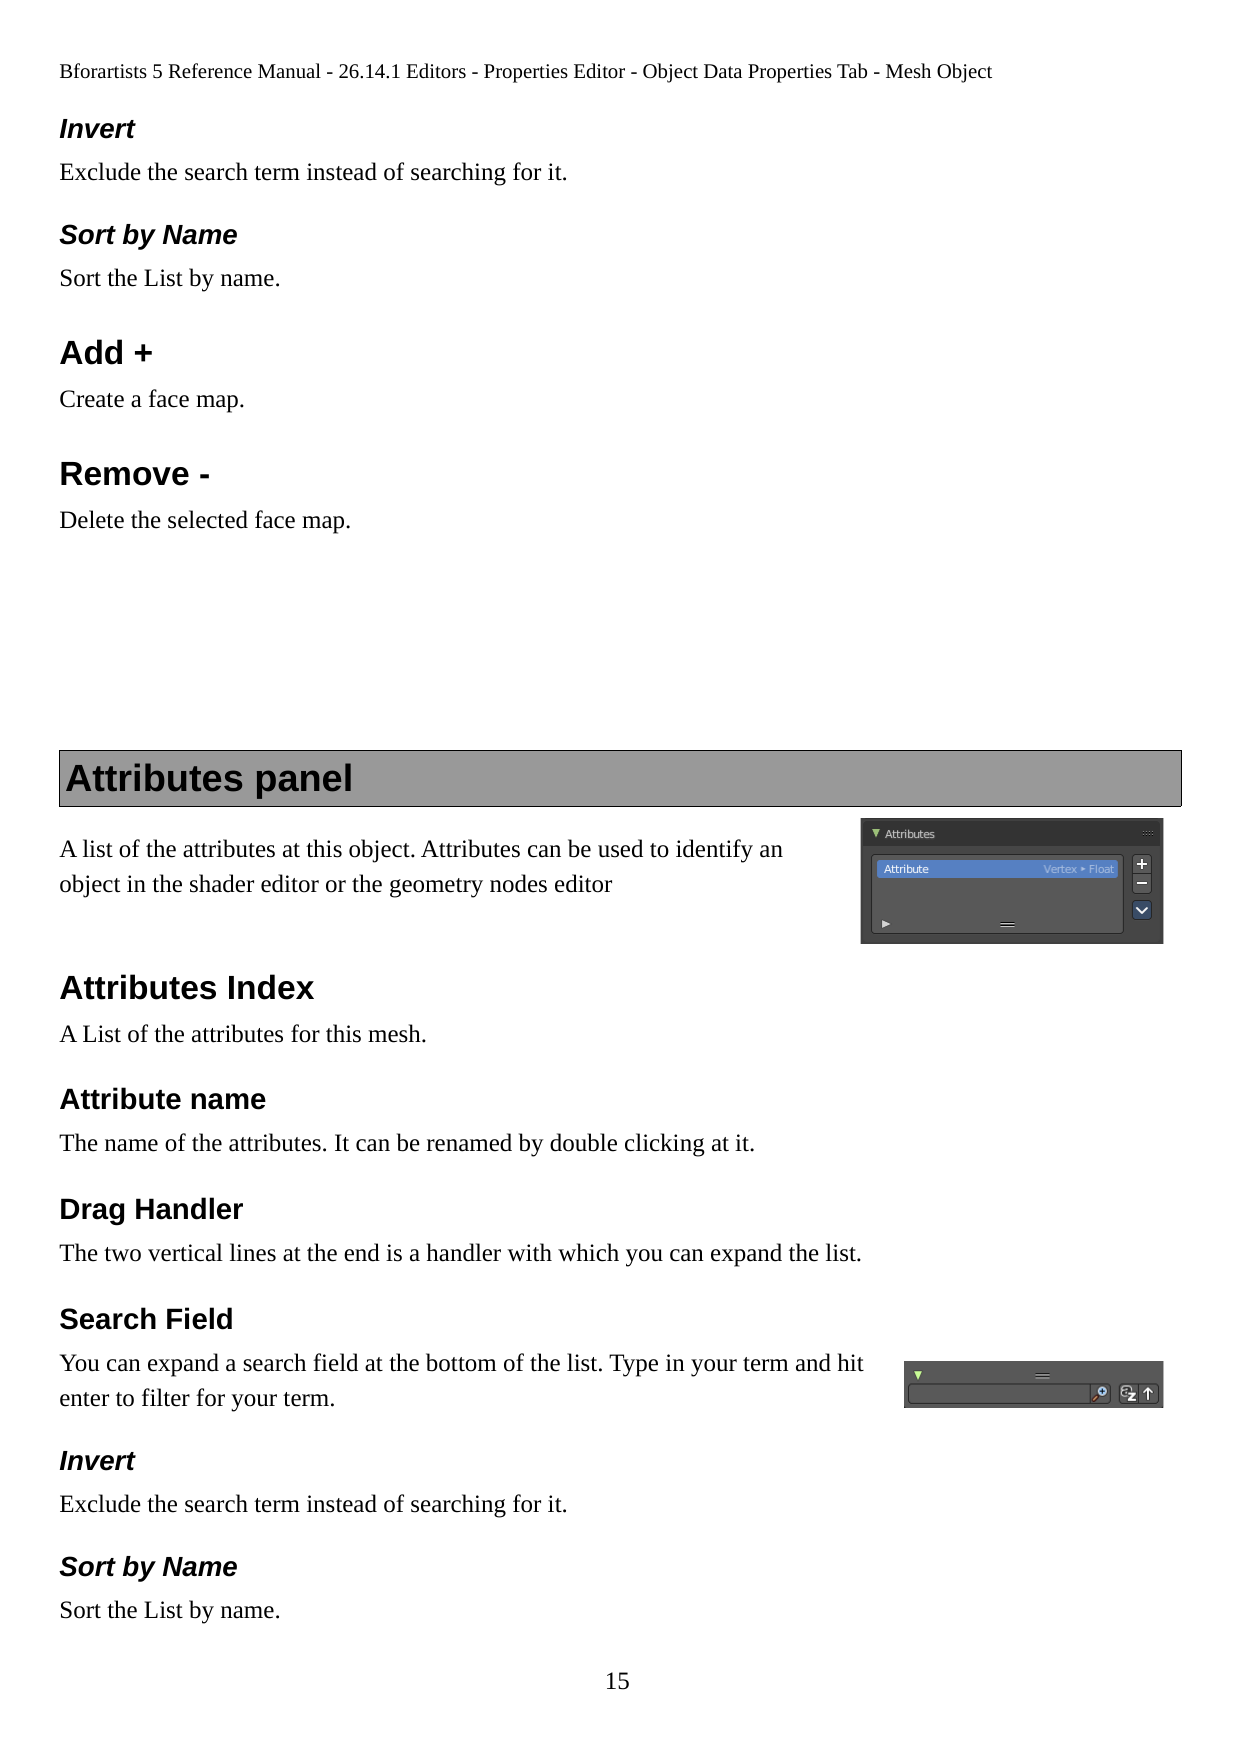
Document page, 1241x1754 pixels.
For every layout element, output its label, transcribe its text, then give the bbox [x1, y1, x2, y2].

text Sort the List by name. [59, 263, 1181, 292]
text Exclude the search term instead of searching for it. [59, 157, 1181, 186]
text Exclude the search term instead of searching for it. [59, 1489, 1181, 1517]
subtitle Remove - [59, 454, 1181, 492]
text Sort the List by name. [59, 1595, 1181, 1623]
text The two vertical lines at the end is a handler with which you can expand the list. [59, 1238, 1181, 1267]
picture [860, 818, 1164, 944]
subtitle Invert [59, 1444, 1181, 1476]
text A List of the attributes for this mesh. [59, 1019, 1181, 1047]
subtitle Sort by Name [59, 1550, 1181, 1582]
subtitle Attributes Index [59, 967, 1181, 1006]
table_header Attributes panel [60, 751, 1181, 806]
subtitle Sort by Name [59, 218, 1181, 250]
text You can expand a search field at the bottom of the list. Type in your term and hit enter to filter for your term. [59, 1348, 1181, 1412]
subtitle Search Field [59, 1302, 1181, 1336]
subtitle Attribute name [59, 1082, 1181, 1116]
picture [904, 1361, 1164, 1408]
text The name of the attributes. It can be renamed by double clicking at it. [59, 1128, 1181, 1157]
subtitle Drag Handler [59, 1192, 1181, 1226]
text Delete the selected face map. [59, 505, 1181, 534]
text Create a face map. [59, 384, 1181, 413]
subtitle Add + [59, 333, 1181, 371]
text A list of the attributes at this object. Attributes can be used to identify an object in the shader editor or the geometry nodes editor [59, 834, 860, 898]
subtitle Invert [59, 113, 1181, 144]
